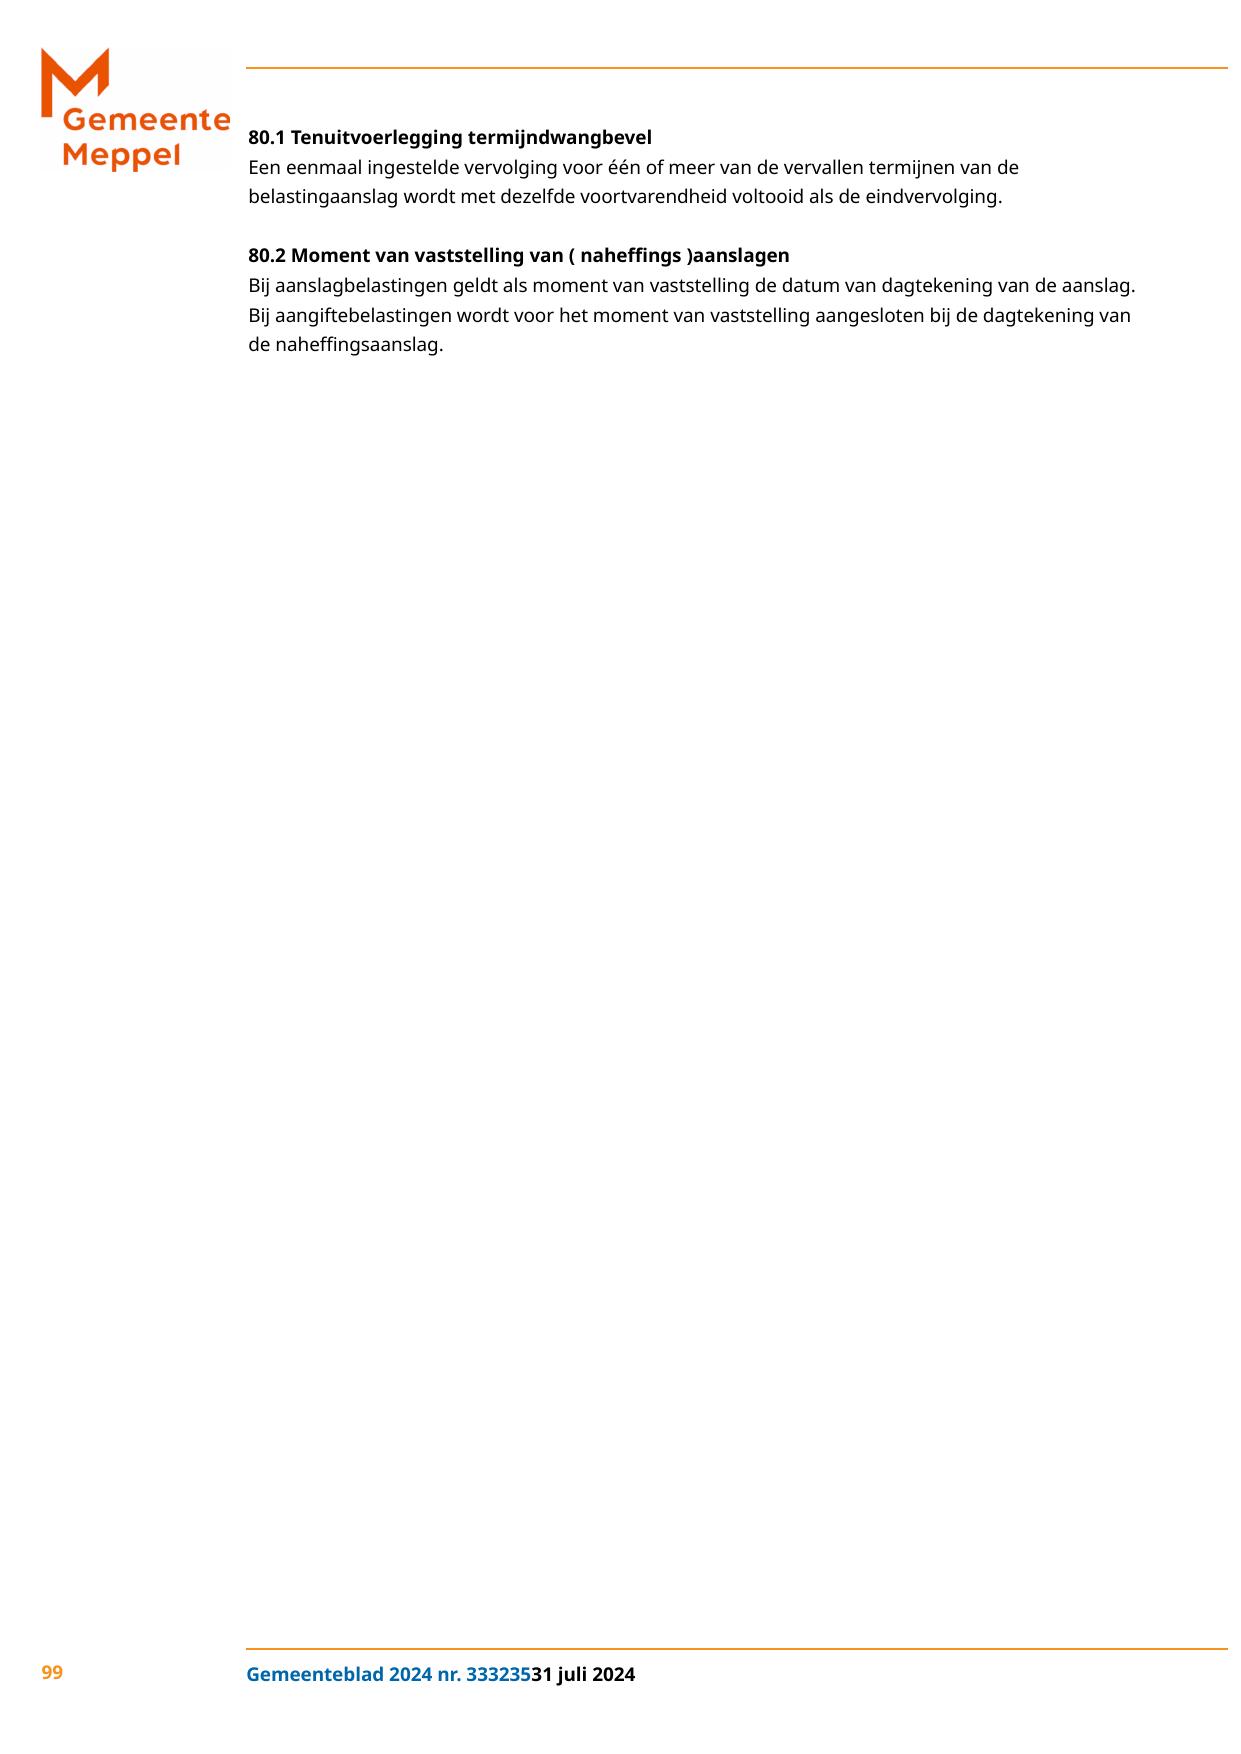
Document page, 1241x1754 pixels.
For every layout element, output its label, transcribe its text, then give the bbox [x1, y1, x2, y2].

text 80.2 Moment van vaststelling van ( naheffings )aanslagen [248, 243, 1152, 268]
text 80.1 Tenuitvoerlegging termijndwangbevel [248, 124, 1152, 150]
text Bij aanslagbelastingen geldt als moment van vaststelling de datum van dagtekening van de aanslag. Bij aangiftebelastingen wordt voor het moment van vaststelling aangesloten bij de dagtekening van de naheffingsaanslag. [248, 272, 1152, 357]
picture [41, 47, 231, 172]
text Een eenmaal ingestelde vervolging voor één of meer van de vervallen termijnen van de belastingaanslag wordt met dezelfde voortvarendheid voltooid als de eindvervolging. [248, 154, 1152, 209]
